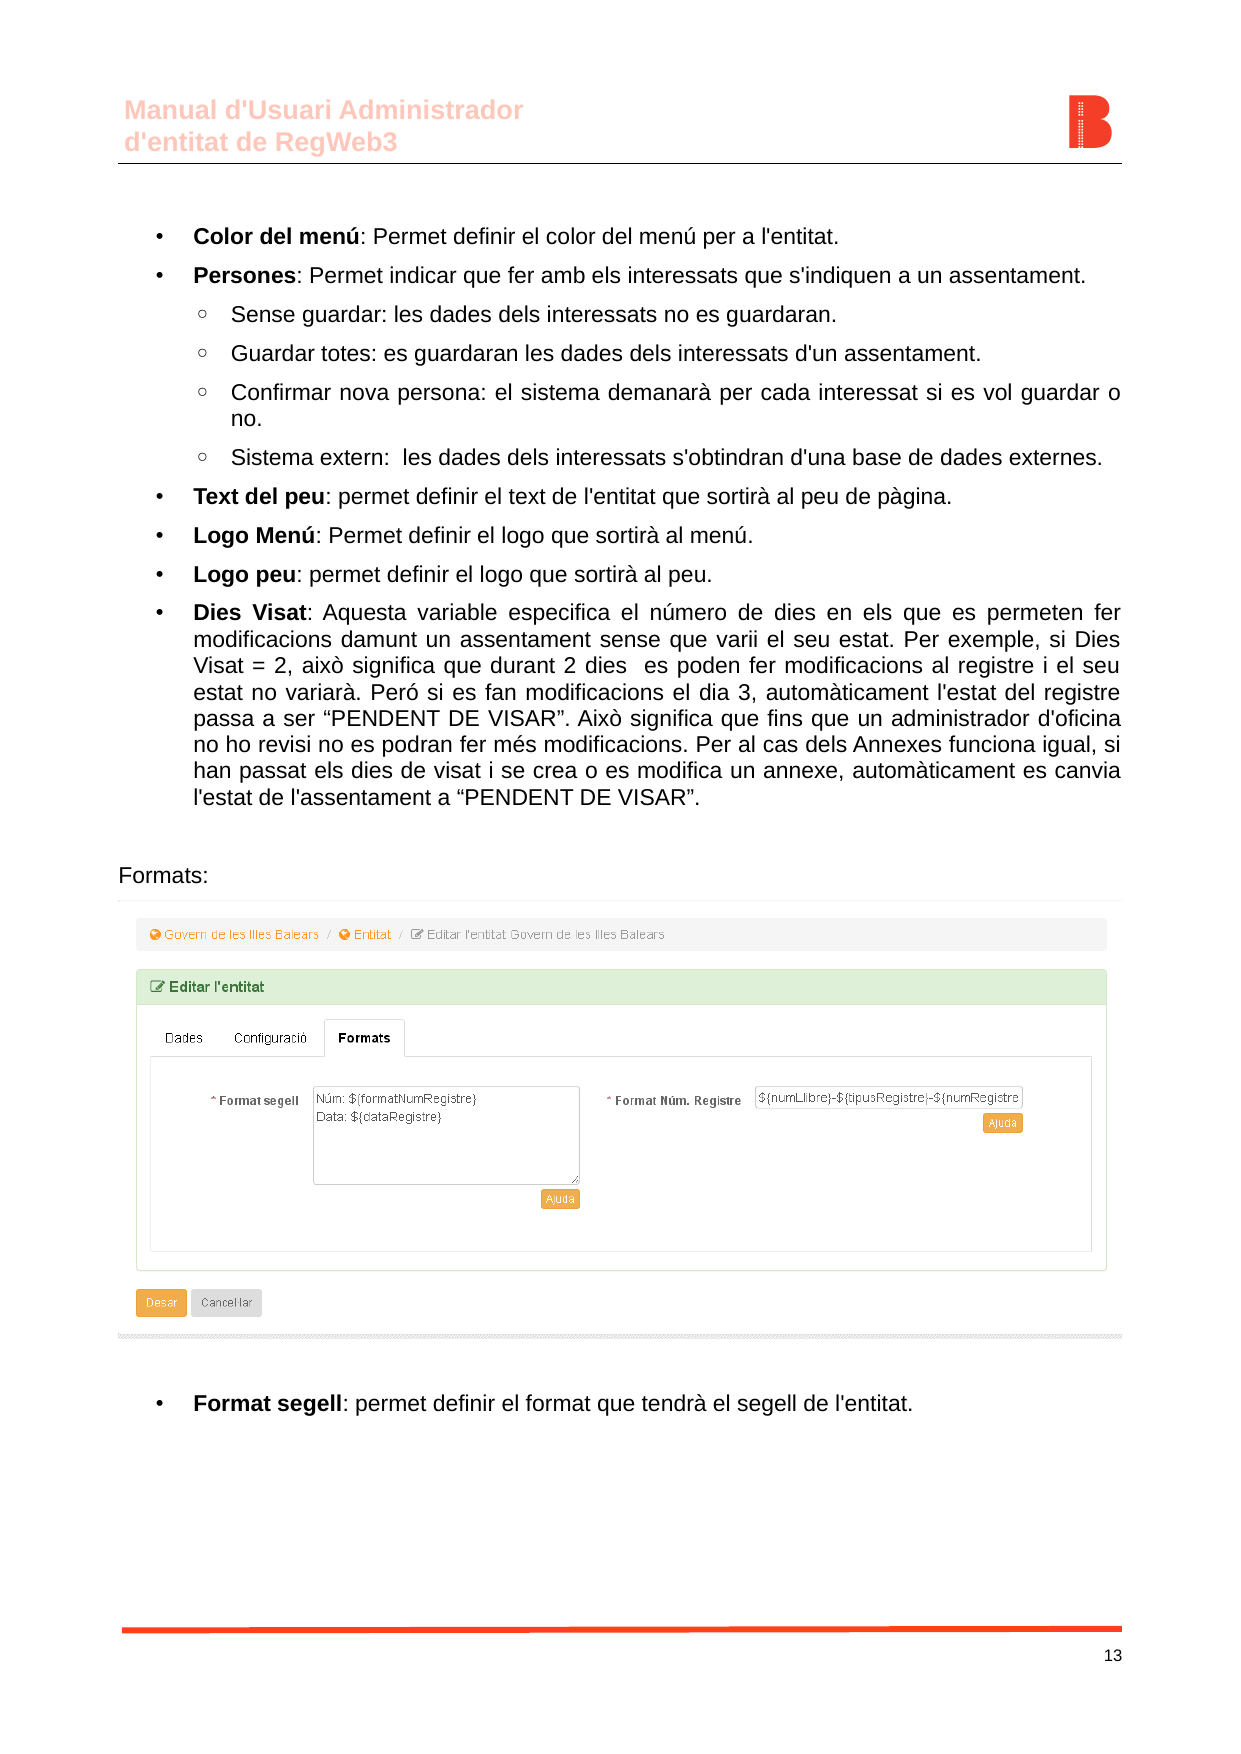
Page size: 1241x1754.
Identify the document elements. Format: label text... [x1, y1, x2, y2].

list Confirmar nova persona: el sistema demanarà per cada interessat si es vol guardar o no. [193, 379, 1122, 431]
picture [1063, 94, 1117, 150]
list Sense guardar: les dades dels interessats no es guardaran. [193, 301, 1122, 327]
list Logo peu: permet definir el logo que sortirà al peu. [156, 561, 1122, 587]
text Formats: [118, 862, 1122, 888]
list Guardar totes: es guardaran les dades dels interessats d'un assentament. [193, 340, 1122, 366]
picture [118, 900, 1123, 1339]
list Dies Visat: Aquesta variable especifica el número de dies en els que es permeten fer modificacions damunt un assentament sense que varii el seu estat. Per exemple, si Dies Visat = 2, això significa que durant 2 dies es poden fer modificacions al registre i el seu estat no variarà. Peró si es fan modificacions el dia 3, automàticament l'estat del registre passa a ser “PENDENT DE VISAR”. Això significa que fins que un administrador d'oficina no ho revisi no es podran fer més modificacions. Per al cas dels Annexes funciona igual, si han passat els dies de visat i se crea o es modifica un annexe, automàticament es canvia l'estat de l'assentament a “PENDENT DE VISAR”. [156, 599, 1122, 810]
list Text del peu: permet definir el text de l'entitat que sortirà al peu de pàgina. [156, 483, 1122, 509]
list Format segell: permet definir el format que tendrà el segell de l'entitat. [156, 1390, 1122, 1416]
list Logo Menú: Permet definir el logo que sortirà al menú. [156, 522, 1122, 548]
list Color del menú: Permet definir el color del menú per a l'entitat. [156, 223, 1122, 250]
list Persones: Permet indicar que fer amb els interessats que s'indiquen a un assentament. [156, 262, 1122, 288]
list Sistema extern: les dades dels interessats s'obtindran d'una base de dades externes. [193, 444, 1122, 470]
